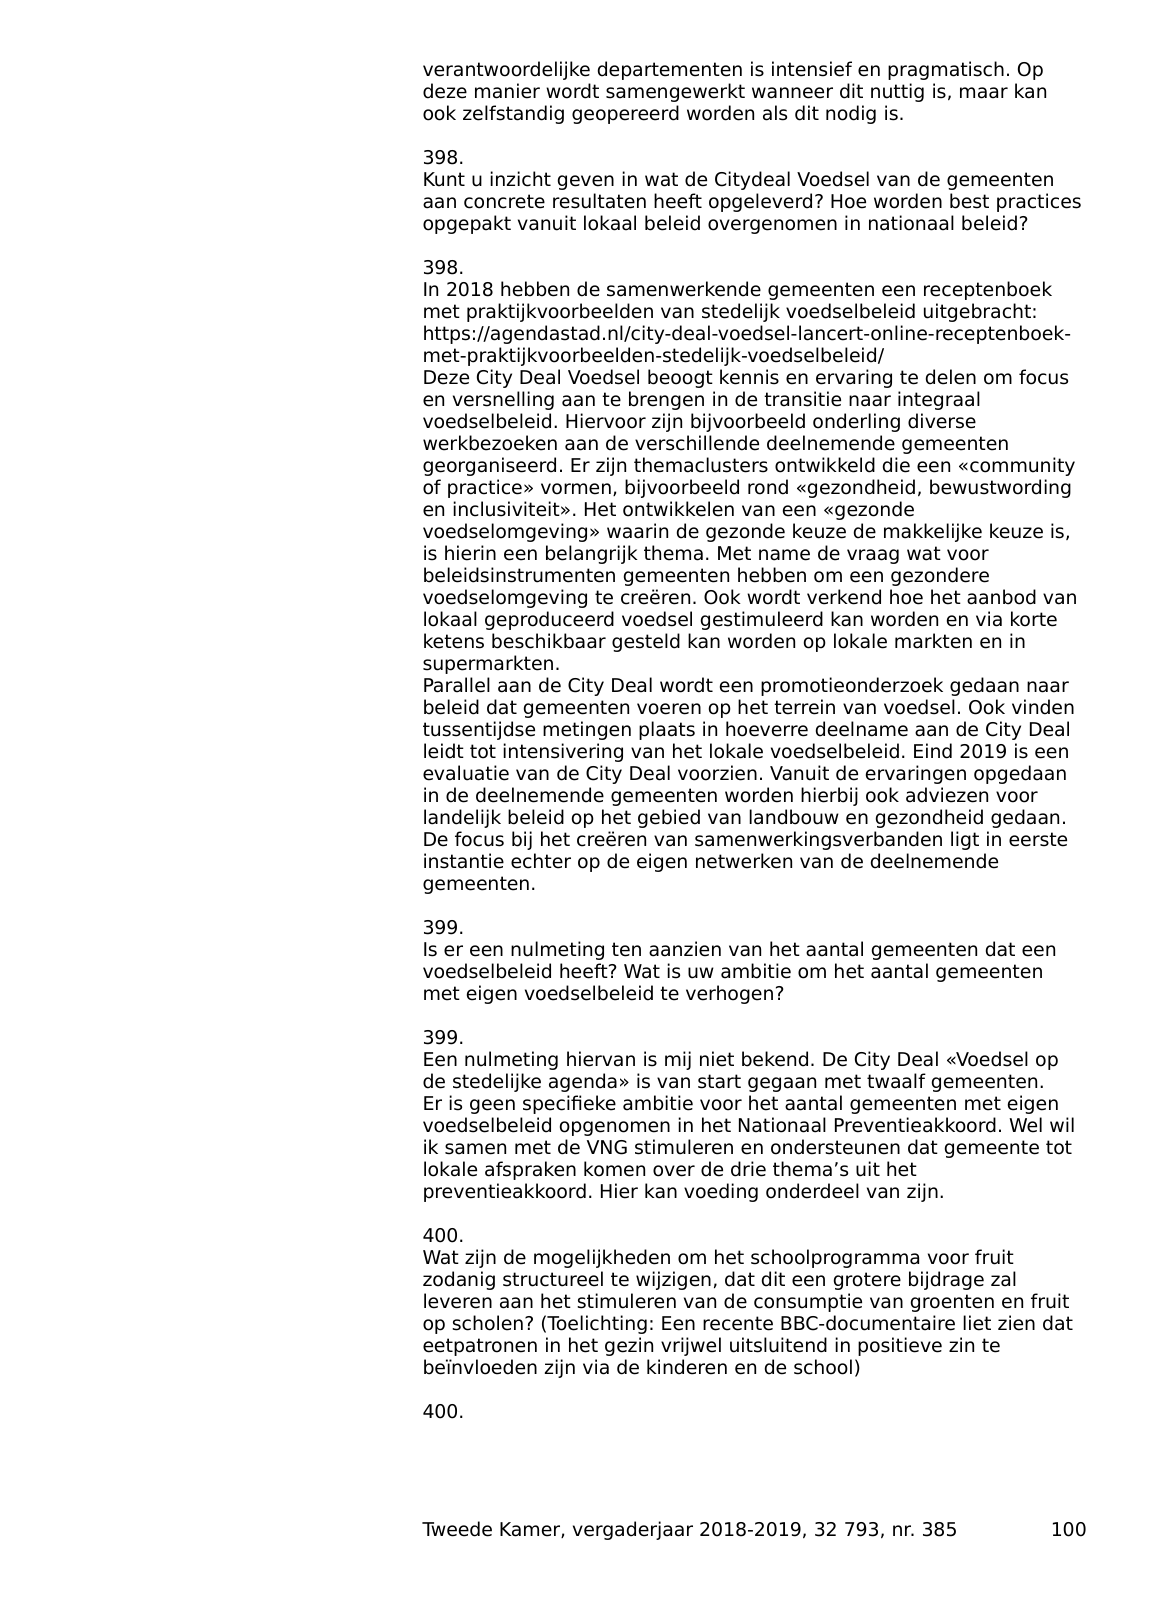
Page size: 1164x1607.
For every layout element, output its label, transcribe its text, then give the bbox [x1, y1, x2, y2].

text Kunt u inzicht geven in wat de Citydeal Voedsel van de gemeenten aan concrete resultaten heeft opgeleverd? Hoe worden best practices opgepakt vanuit lokaal beleid overgenomen in nationaal beleid? [422, 169, 1087, 235]
text 399. [422, 917, 1087, 939]
text 399. [422, 1027, 1087, 1049]
text Is er een nulmeting ten aanzien van het aantal gemeenten dat een voedselbeleid heeft? Wat is uw ambitie om het aantal gemeenten met eigen voedselbeleid te verhogen? [422, 939, 1087, 1005]
text 398. [422, 257, 1087, 279]
text 398. [422, 147, 1087, 169]
text 400. [422, 1225, 1087, 1247]
text Wat zijn de mogelijkheden om het schoolprogramma voor fruit zodanig structureel te wijzigen, dat dit een grotere bijdrage zal leveren aan het stimuleren van de consumptie van groenten en fruit op scholen? (Toelichting: Een recente BBC-documentaire liet zien dat eetpatronen in het gezin vrijwel uitsluitend in positieve zin te beïnvloeden zijn via de kinderen en de school) [422, 1247, 1087, 1379]
text Er is geen specifieke ambitie voor het aantal gemeenten met eigen voedselbeleid opgenomen in het Nationaal Preventieakkoord. Wel wil ik samen met de VNG stimuleren en ondersteunen dat gemeente tot lokale afspraken komen over de drie thema’s uit het preventieakkoord. Hier kan voeding onderdeel van zijn. [422, 1093, 1087, 1203]
text 400. [422, 1401, 1087, 1423]
text Een nulmeting hiervan is mij niet bekend. De City Deal «Voedsel op de stedelijke agenda» is van start gegaan met twaalf gemeenten. [422, 1049, 1087, 1093]
text In 2018 hebben de samenwerkende gemeenten een receptenboek met praktijkvoorbeelden van stedelijk voedselbeleid uitgebracht: https://agendastad.nl/city-deal-voedsel-lancert-online-receptenboek-met-praktijkvoorbeelden-stedelijk-voedselbeleid/ [422, 279, 1087, 367]
text verantwoordelijke departementen is intensief en pragmatisch. Op deze manier wordt samengewerkt wanneer dit nuttig is, maar kan ook zelfstandig geopereerd worden als dit nodig is. [422, 59, 1087, 125]
text Deze City Deal Voedsel beoogt kennis en ervaring te delen om focus en versnelling aan te brengen in de transitie naar integraal voedselbeleid. Hiervoor zijn bijvoorbeeld onderling diverse werkbezoeken aan de verschillende deelnemende gemeenten georganiseerd. Er zijn themaclusters ontwikkeld die een «community of practice» vormen, bijvoorbeeld rond «gezondheid, bewustwording en inclusiviteit». Het ontwikkelen van een «gezonde voedselomgeving» waarin de gezonde keuze de makkelijke keuze is, is hierin een belangrijk thema. Met name de vraag wat voor beleidsinstrumenten gemeenten hebben om een gezondere voedselomgeving te creëren. Ook wordt verkend hoe het aanbod van lokaal geproduceerd voedsel gestimuleerd kan worden en via korte ketens beschikbaar gesteld kan worden op lokale markten en in supermarkten. [422, 367, 1087, 675]
text Parallel aan de City Deal wordt een promotieonderzoek gedaan naar beleid dat gemeenten voeren op het terrein van voedsel. Ook vinden tussentijdse metingen plaats in hoeverre deelname aan de City Deal leidt tot intensivering van het lokale voedselbeleid. Eind 2019 is een evaluatie van de City Deal voorzien. Vanuit de ervaringen opgedaan in de deelnemende gemeenten worden hierbij ook adviezen voor landelijk beleid op het gebied van landbouw en gezondheid gedaan. De focus bij het creëren van samenwerkingsverbanden ligt in eerste instantie echter op de eigen netwerken van de deelnemende gemeenten. [422, 675, 1087, 895]
